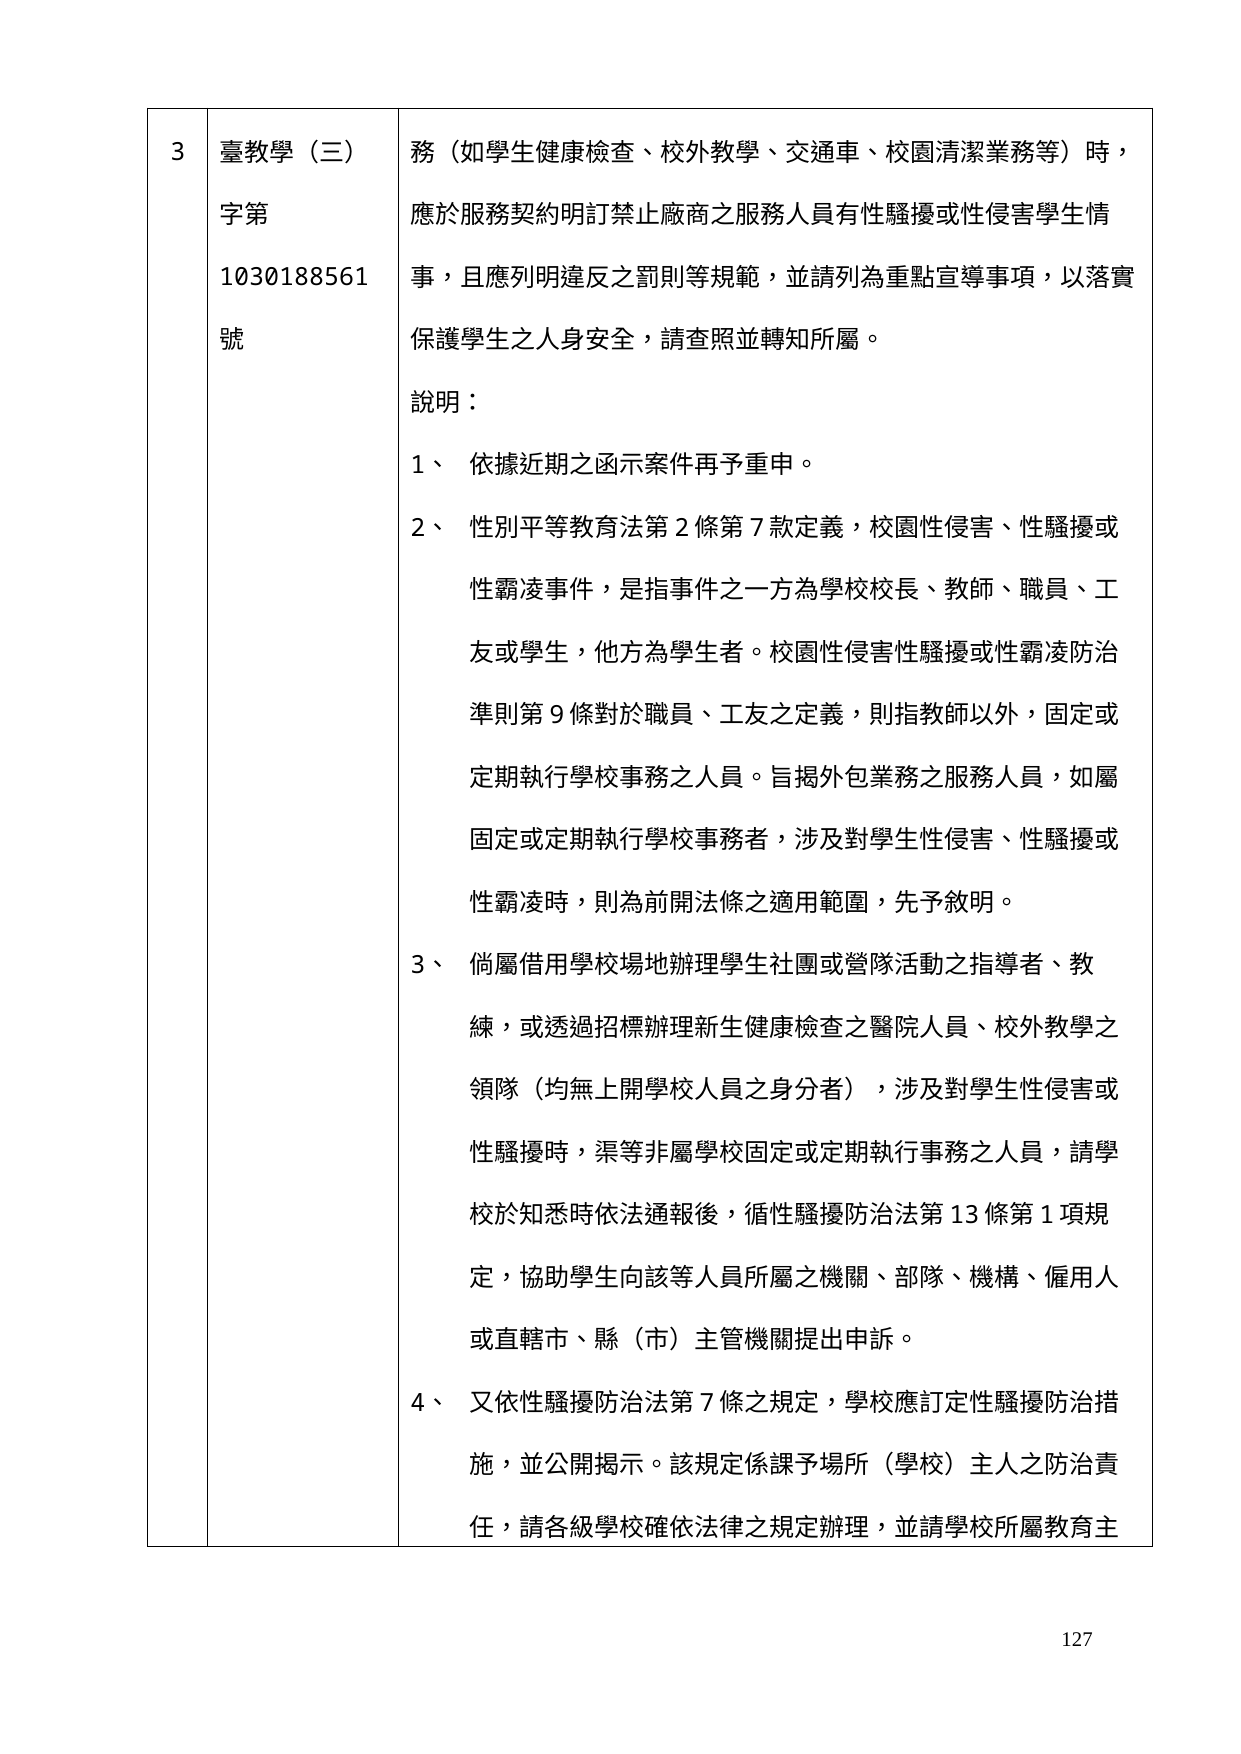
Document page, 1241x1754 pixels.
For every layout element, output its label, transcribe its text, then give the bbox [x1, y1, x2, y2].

table_cell 務（如學生健康檢查、校外教學、交通車、校園清潔業務等）時，應於服務契約明訂禁止廠商之服務人員有性騷擾或性侵害學生情事，且應列明違反之罰則等規範，並請列為重點宣導事項，以落實保護學生之人身安全，請查照並轉知所屬。 說明： 依據近期之函示案件再予重申。 性別平等教育法第2條第7款定義，校園性侵害、性騷擾或性霸凌事件，是指事件之一方為學校校長、教師、職員、工友或學生，他方為學生者。校園性侵害性騷擾或性霸凌防治準則第9條對於職員、工友之定義，則指教師以外，固定或定期執行學校事務之人員。旨揭外包業務之服務人員，如屬固定或定期執行學校事務者，涉及對學生性侵害、性騷擾或性霸凌時，則為前開法條之適用範圍，先予敘明。 倘屬借用學校場地辦理學生社團或營隊活動之指導者、教練，或透過招標辦理新生健康檢查之醫院人員、校外教學之領隊（均無上開學校人員之身分者），涉及對學生性侵害或性騷擾時，渠等非屬學校固定或定期執行事務之人員，請學校於知悉時依法通報後，循性騷擾防治法第13條第1項規定，協助學生向該等人員所屬之機關、部隊、機構、僱用人或直轄市、縣（市）主管機關提出申訴。 又依性騷擾防治法第7條之規定，學校應訂定性騷擾防治措施，並公開揭示。該規定係課予場所（學校）主人之防治責任，請各級學校確依法律之規定辦理，並請學校所屬教育主 [399, 109, 1152, 1546]
table_cell 3 [148, 109, 207, 1546]
table_cell 臺教學（三）字第1030188561號 [208, 109, 398, 1546]
